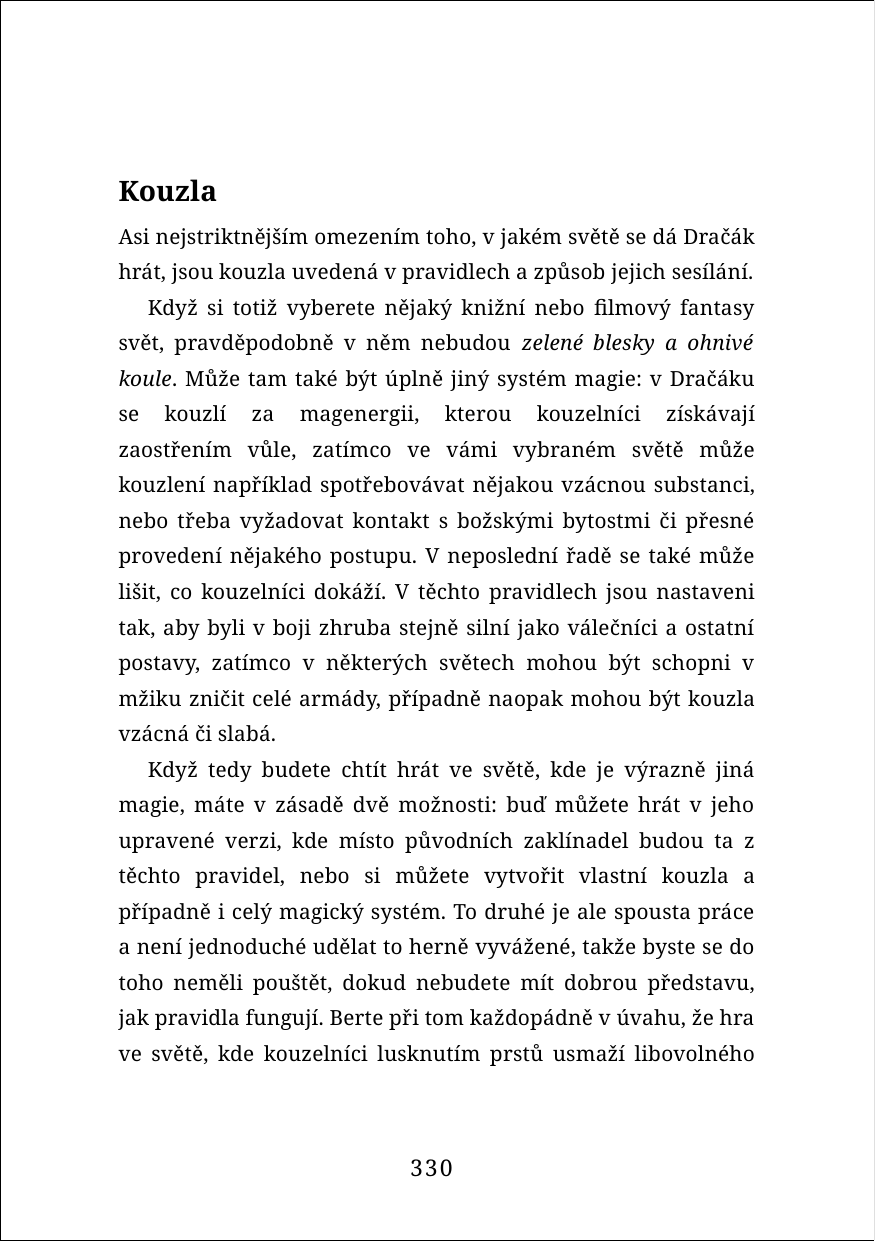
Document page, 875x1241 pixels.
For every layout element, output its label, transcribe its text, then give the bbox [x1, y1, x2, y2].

subtitle Kouzla [118, 172, 756, 210]
text Asi nejstriktnějším omezením toho, v jakém světě se dá Dračák hrát, jsou kouzla uvedená v pravidlech a způsob jejich sesílání. Když si totiž vyberete nějaký knižní nebo filmový fantasy svět, pravděpodobně v něm nebudou zelené blesky a ohnivé koule. Může tam také být úplně jiný systém magie: v Dračáku se kouzlí za magenergii, kterou kouzelníci získávají zaostřením vůle, zatímco ve vámi vybraném světě může kouzlení například spotřebovávat nějakou vzácnou substanci, nebo třeba vyžadovat kontakt s božskými bytostmi či přesné provedení nějakého postupu. V neposlední řadě se také může lišit, co kouzelníci dokáží. V těchto pravidlech jsou nastaveni tak, aby byli v boji zhruba stejně silní jako válečníci a ostatní postavy, zatímco v některých světech mohou být schopni v mžiku zničit celé armády, případně naopak mohou být kouzla vzácná či slabá. Když tedy budete chtít hrát ve světě, kde je výrazně jiná magie, máte v zásadě dvě možnosti: buď můžete hrát v jeho upravené verzi, kde místo původních zaklínadel budou ta z těchto pravidel, nebo si můžete vytvořit vlastní kouzla a případně i celý magický systém. To druhé je ale spousta práce a není jednoduché udělat to herně vyvážené, takže byste se do toho neměli pouštět, dokud nebudete mít dobrou představu, jak pravidla fungují. Berte při tom každopádně v úvahu, že hra ve světě, kde kouzelníci lusknutím prstů usmaží libovolného [118, 222, 756, 1067]
